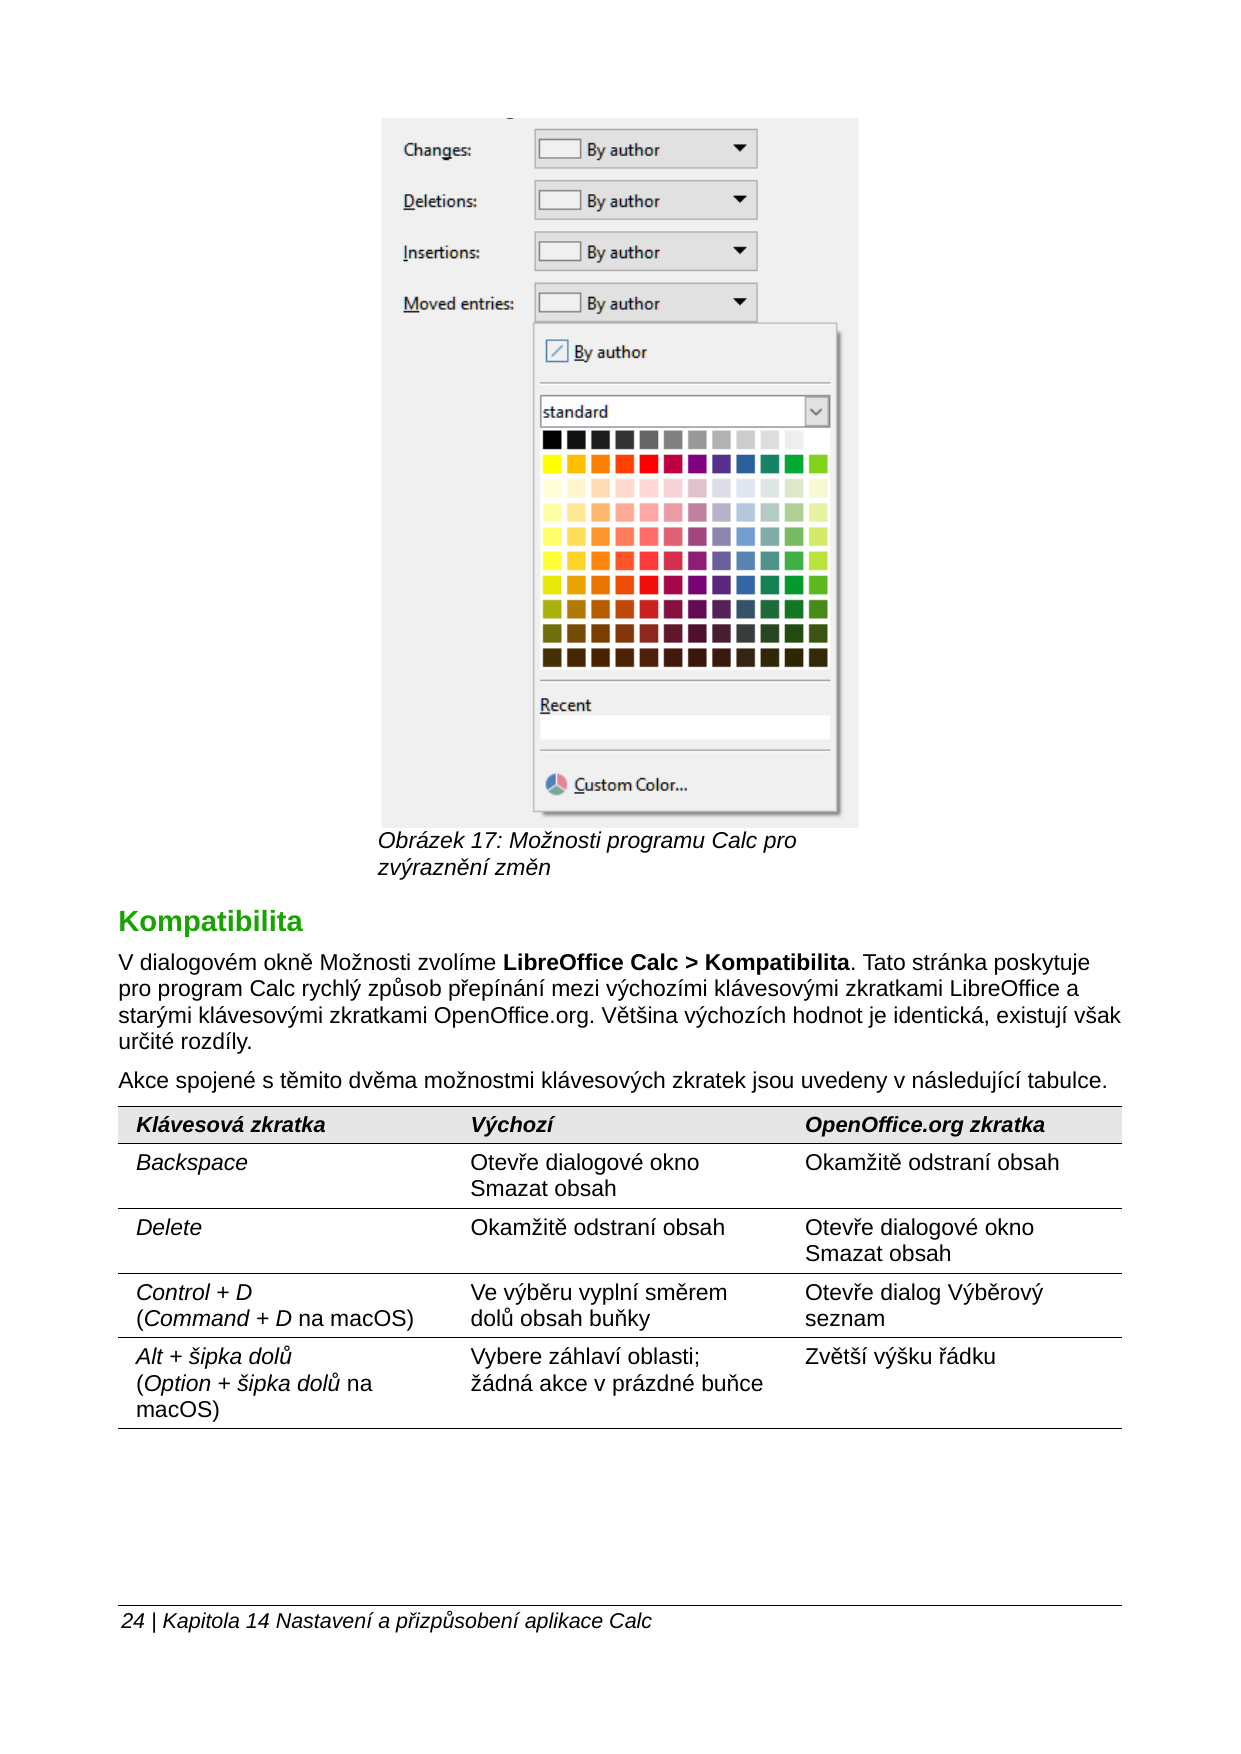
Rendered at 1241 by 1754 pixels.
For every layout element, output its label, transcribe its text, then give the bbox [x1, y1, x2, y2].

table_header OpenOffice.org zkratka [787, 1107, 1122, 1143]
table_cell Otevře dialogové okno Smazat obsah [787, 1209, 1122, 1272]
table_cell Okamžitě odstraní obsah [453, 1209, 787, 1272]
table_cell Zvětší výšku řádku [787, 1338, 1122, 1428]
table_cell Okamžitě odstraní obsah [787, 1144, 1122, 1208]
picture [381, 118, 859, 828]
table_cell Otevře dialogové okno Smazat obsah [453, 1144, 787, 1208]
subtitle Kompatibilita [118, 904, 1122, 937]
table_cell Ve výběru vyplní směrem dolů obsah buňky [453, 1274, 787, 1337]
table_cell Control + D (Command + D na macOS) [118, 1274, 453, 1337]
table_cell Alt + šipka dolů (Option + šipka dolů na macOS) [118, 1338, 453, 1428]
text Akce spojené s těmito dvěma možnostmi klávesových zkratek jsou uvedeny v následující tabulce. [118, 1067, 1122, 1093]
text V dialogovém okně Možnosti zvolíme LibreOffice Calc > Kompatibilita. Tato stránka poskytuje pro program Calc rychlý způsob přepínání mezi výchozími klávesovými zkratkami LibreOffice a starými klávesovými zkratkami OpenOffice.org. Většina výchozích hodnot je identická, existují však určité rozdíly. [118, 949, 1122, 1054]
table_cell Otevře dialog Výběrový seznam [787, 1274, 1122, 1337]
table_cell Backspace [118, 1144, 453, 1208]
text Obrázek 17: Možnosti programu Calc pro zvýraznění změn [378, 828, 863, 880]
table_header Klávesová zkratka [118, 1107, 453, 1143]
table_cell Delete [118, 1209, 453, 1272]
table_header Výchozí [453, 1107, 787, 1143]
table_cell Vybere záhlaví oblasti; žádná akce v prázdné buňce [453, 1338, 787, 1428]
